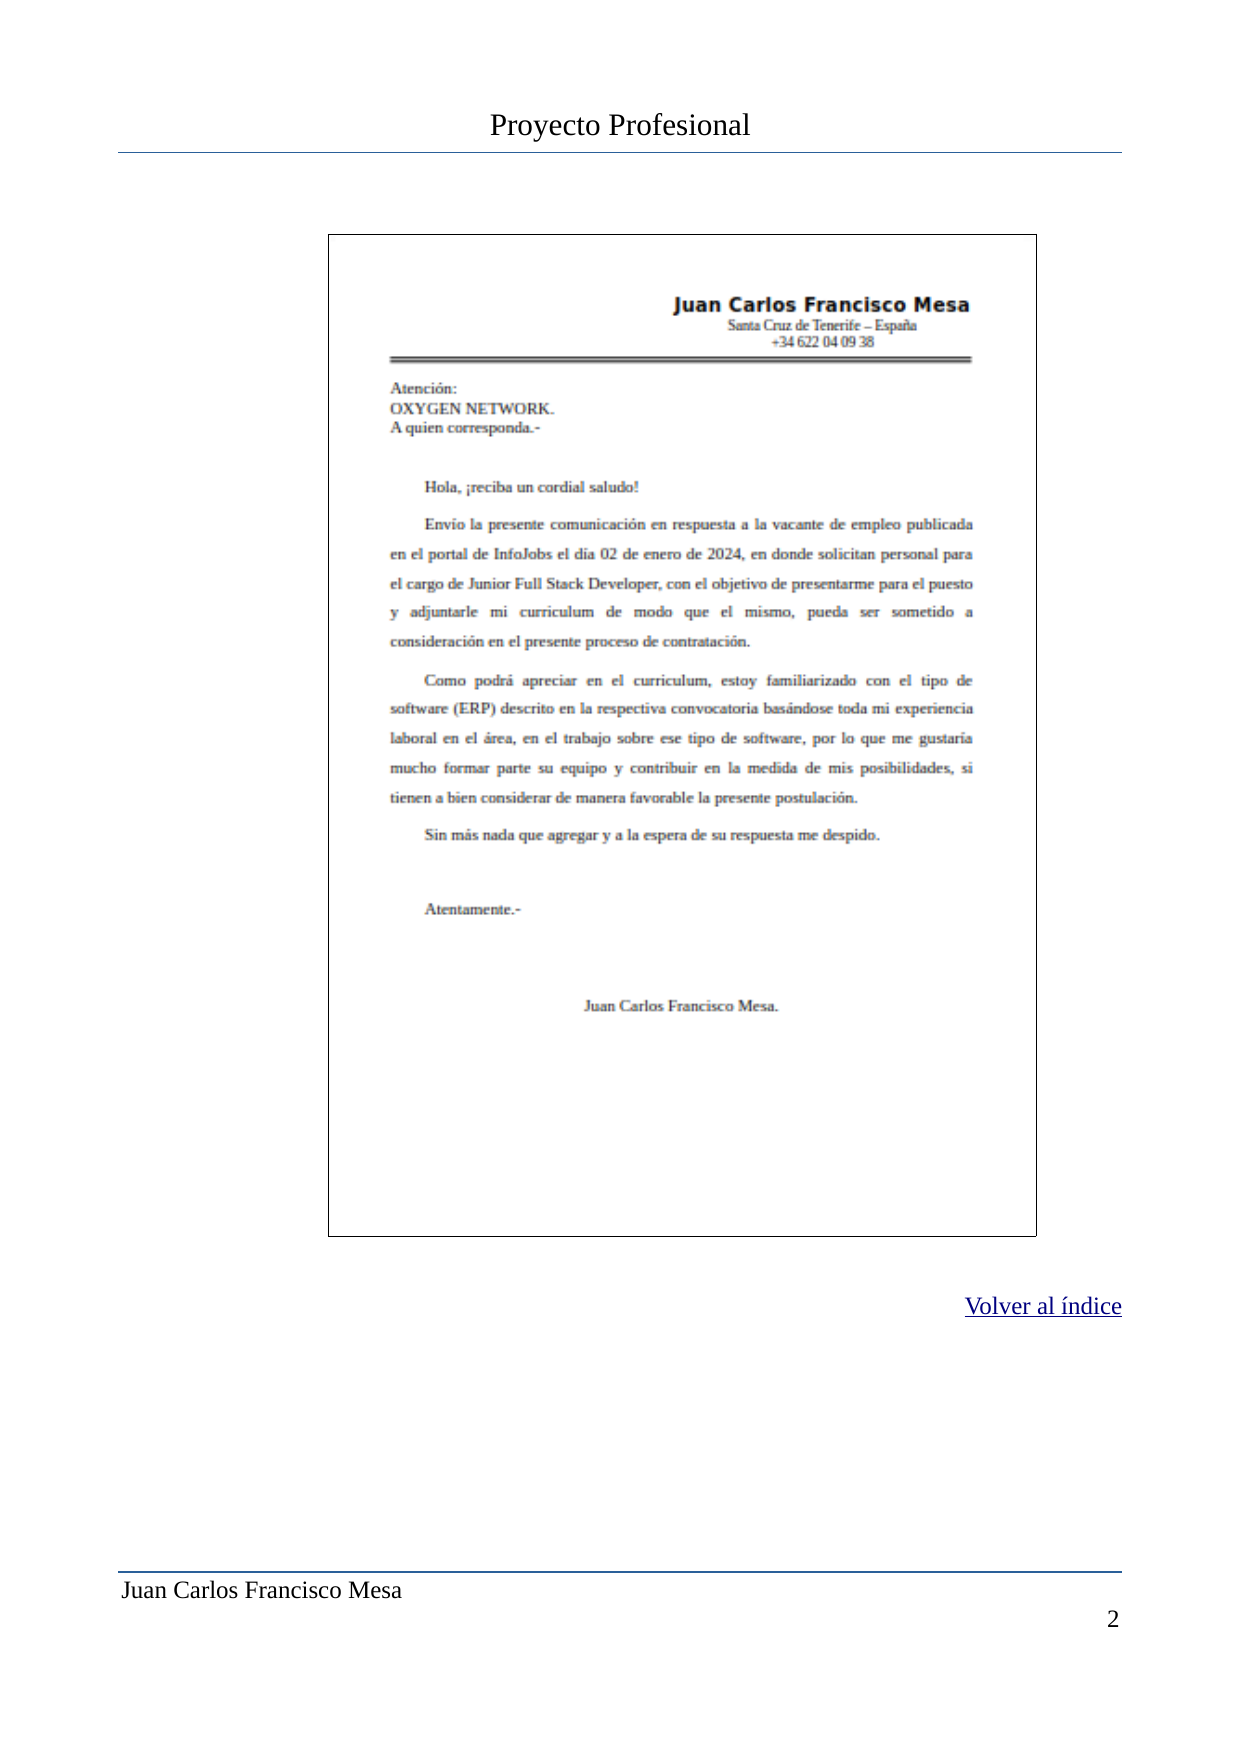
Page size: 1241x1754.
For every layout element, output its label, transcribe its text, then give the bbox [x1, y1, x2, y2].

text Volver al índice [118, 1291, 1122, 1319]
picture [330, 236, 1034, 1233]
